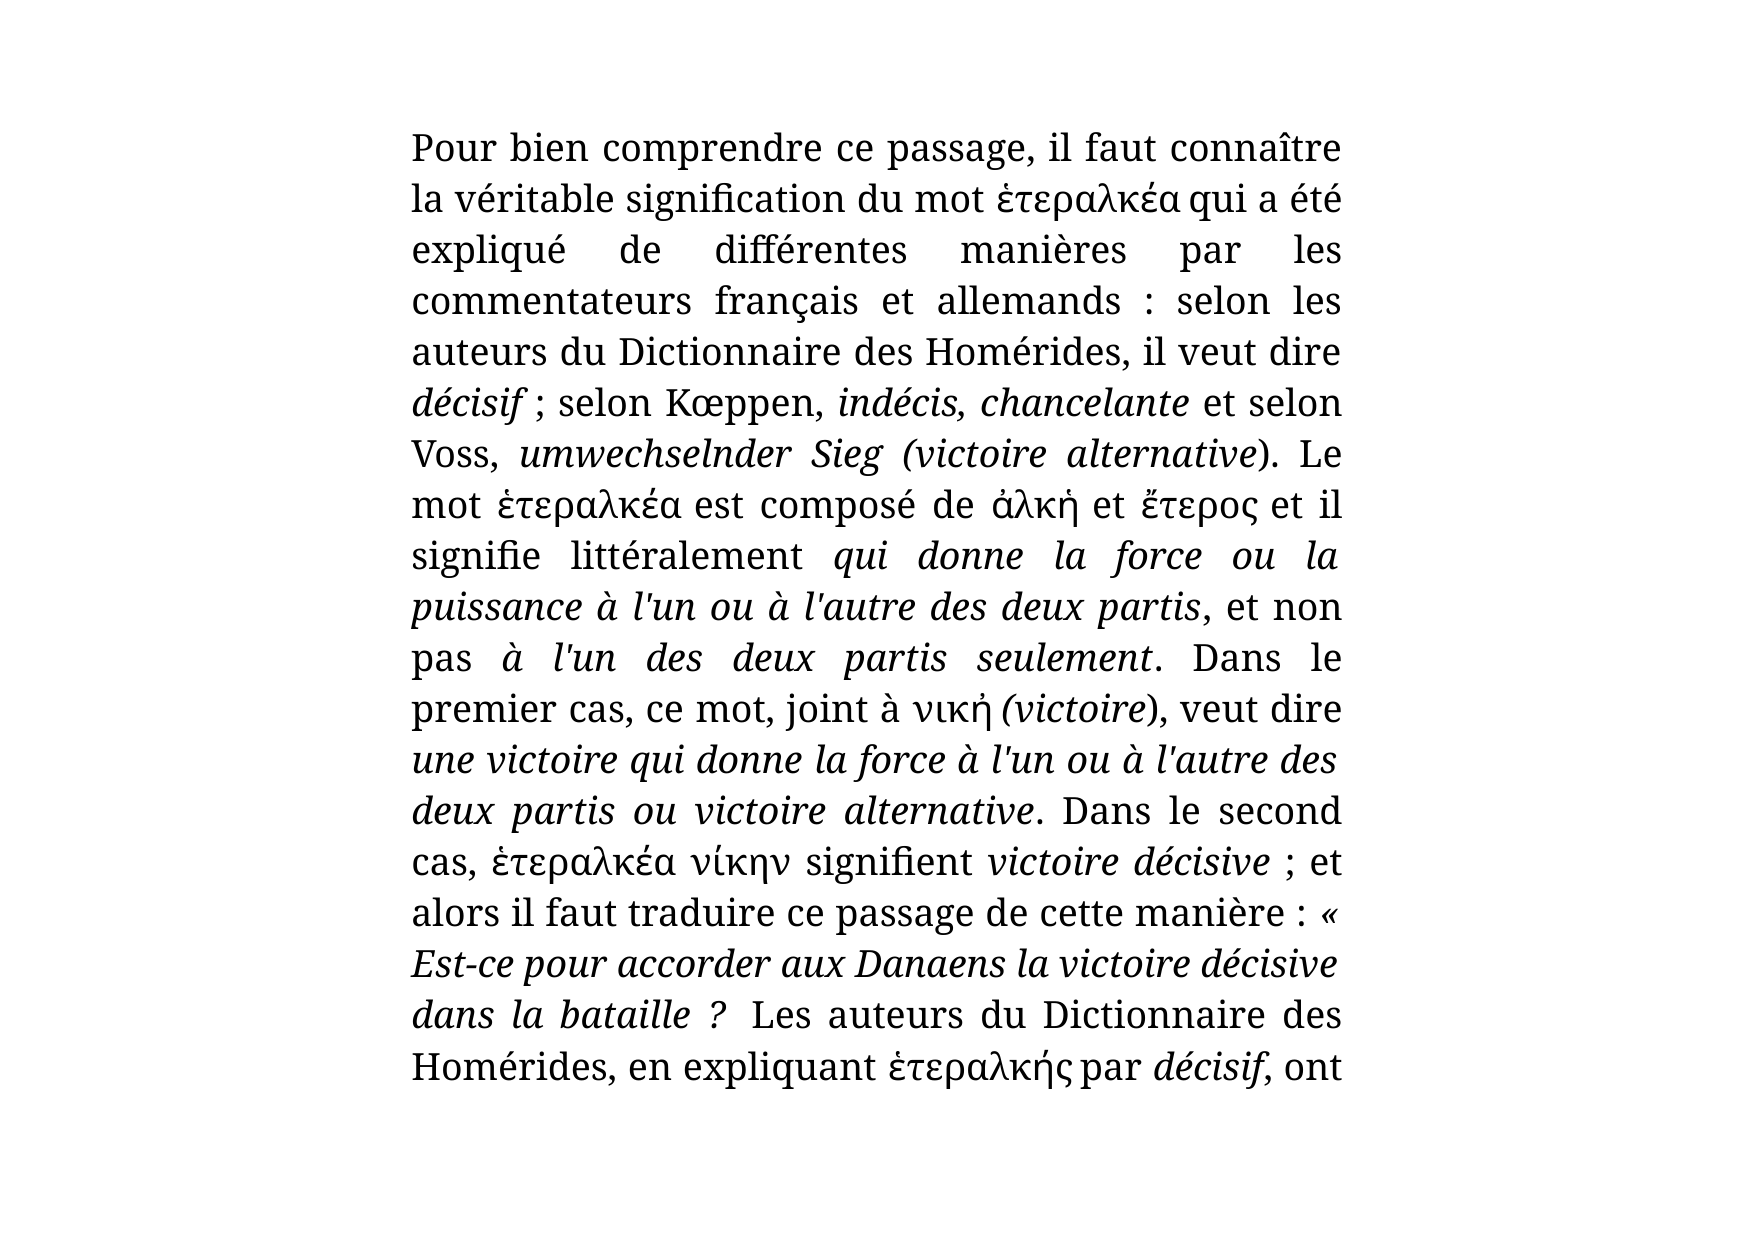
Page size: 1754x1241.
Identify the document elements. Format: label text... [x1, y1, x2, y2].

table_header Pour bien comprendre ce passage, il faut connaître la véritable signification du mot ἑτεραλκέα qui a été expliqué de différentes manières par les commentateurs français et allemands : selon les auteurs du Dictionnaire des Homérides, il veut dire décisif ; selon Kœppen, indécis, chancelante et selon Voss, umwechselnder Sieg (victoire alternative). Le mot ἑτεραλκέα est composé de ἀλκἡ et ἔτερος et il signifie littéralement qui donne la force ou la puissance à l'un ou à l'autre des deux partis, et non pas à l'un des deux partis seulement. Dans le premier cas, ce mot, joint à νικἠ (victoire), veut dire une victoire qui donne la force à l'un ou à l'autre des deux partis ou victoire alternative. Dans le second cas, ἑτεραλκέα νίκην signifient victoire décisive ; et alors il faut traduire ce passage de cette manière : « Est-ce pour accorder aux Danaens la victoire décisive dans la bataille ? Les auteurs du Dictionnaire des Homérides, en expliquant ἑτεραλκής par décisif, ont [408, 118, 1346, 1094]
